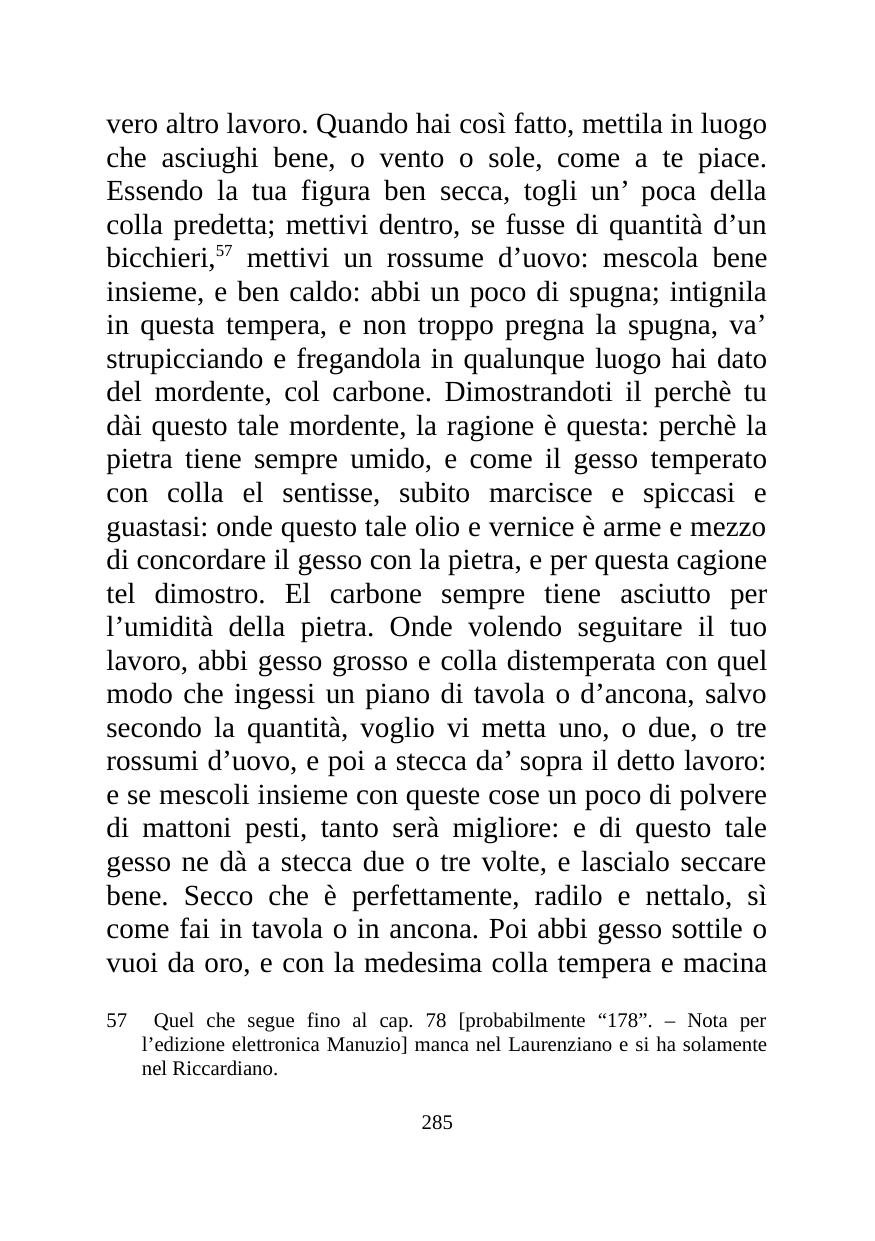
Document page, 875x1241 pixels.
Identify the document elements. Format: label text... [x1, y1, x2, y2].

text Quel che segue fino al cap. 78 [probabilmente “178”. – Nota per l’edizione elettronica Manuzio] manca nel Laurenziano e si ha solamente nel Riccardiano. [106, 1008, 768, 1080]
text vero altro lavoro. Quando hai così fatto, mettila in luogo che asciughi bene, o vento o sole, come a te piace. Essendo la tua figura ben secca, togli un’ poca della colla predetta; mettivi dentro, se fusse di quantità d’un bicchieri, mettivi un rossume d’uovo: mescola bene insieme, e ben caldo: abbi un poco di spugna; intignila in questa tempera, e non troppo pregna la spugna, va’ strupicciando e fregandola in qualunque luogo hai dato del mordente, col carbone. Dimostrandoti il perchè tu dài questo tale mordente, la ragione è questa: perchè la pietra tiene sempre umido, e come il gesso temperato con colla el sentisse, subito marcisce e spiccasi e guastasi: onde questo tale olio e vernice è arme e mezzo di concordare il gesso con la pietra, e per questa cagione tel dimostro. El carbone sempre tiene asciutto per l’umidità della pietra. Onde volendo seguitare il tuo lavoro, abbi gesso grosso e colla distemperata con quel modo che ingessi un piano di tavola o d’ancona, salvo secondo la quantità, voglio vi metta uno, o due, o tre rossumi d’uovo, e poi a stecca da’ sopra il detto lavoro: e se mescoli insieme con queste cose un poco di polvere di mattoni pesti, tanto serà migliore: e di questo tale gesso ne dà a stecca due o tre volte, e lascialo seccare bene. Secco che è perfettamente, radilo e nettalo, sì come fai in tavola o in ancona. Poi abbi gesso sottile o vuoi da oro, e con la medesima colla tempera e macina [106, 106, 768, 978]
